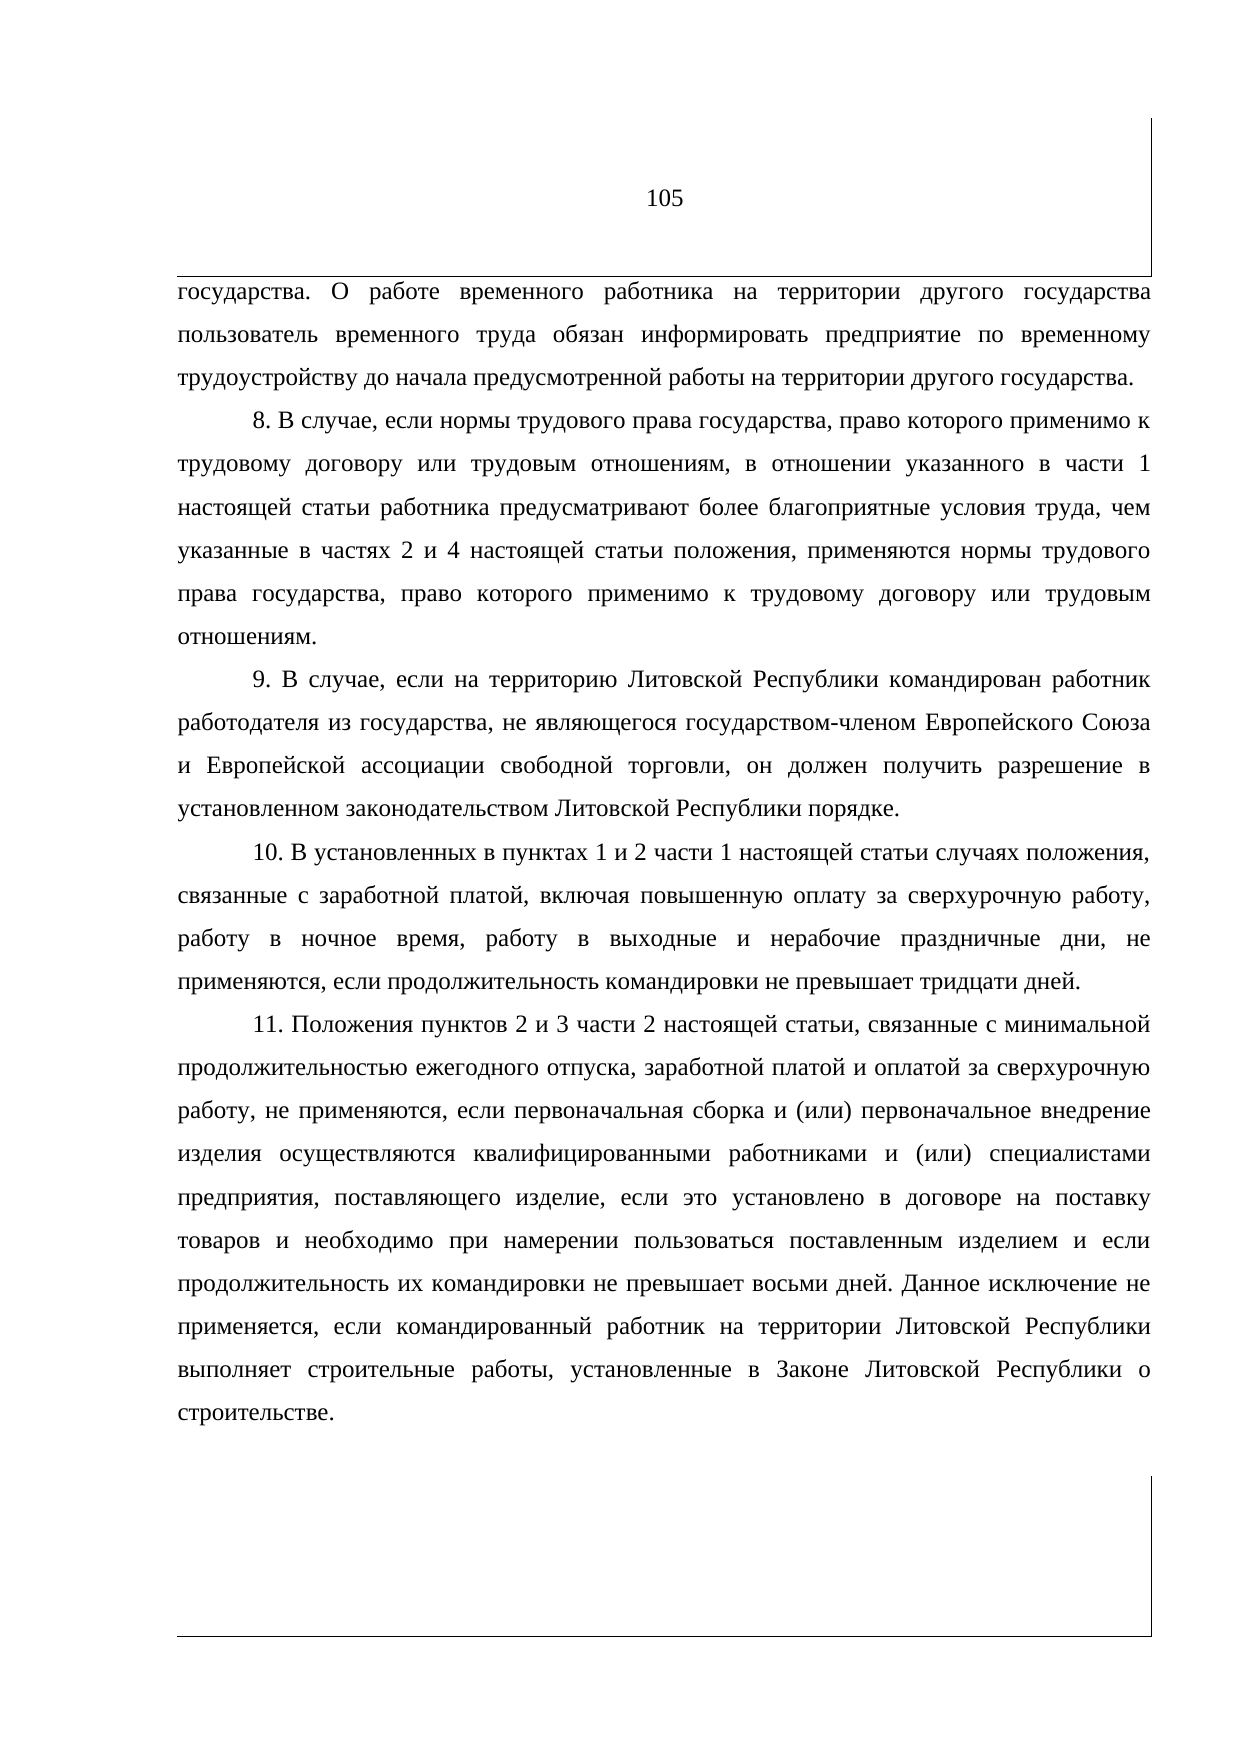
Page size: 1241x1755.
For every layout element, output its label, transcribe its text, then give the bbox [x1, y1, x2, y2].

text государства. О работе временного работника на территории другого государства пользователь временного труда обязан информировать предприятие по временному трудоустройству до начала предусмотренной работы на территории другого государства. [177, 276, 1152, 391]
text 11. Положения пунктов 2 и 3 части 2 настоящей статьи, связанные с минимальной продолжительностью ежегодного отпуска, заработной платой и оплатой за сверхурочную работу, не применяются, если первоначальная сборка и (или) первоначальное внедрение изделия осуществляются квалифицированными работниками и (или) специалистами предприятия, поставляющего изделие, если это установлено в договоре на поставку товаров и необходимо при намерении пользоваться поставленным изделием и если продолжительность их командировки не превышает восьми дней. Данное исключение не применяется, если командированный работник на территории Литовской Республики выполняет строительные работы, установленные в Законе Литовской Республики о строительстве. [177, 1009, 1152, 1426]
text 8. В случае, если нормы трудового права государства, право которого применимо к трудовому договору или трудовым отношениям, в отношении указанного в части 1 настоящей статьи работника предусматривают более благоприятные условия труда, чем указанные в частях 2 и 4 настоящей статьи положения, применяются нормы трудового права государства, право которого применимо к трудовому договору или трудовым отношениям. [177, 405, 1152, 650]
text 10. В установленных в пунктах 1 и 2 части 1 настоящей статьи случаях положения, связанные с заработной платой, включая повышенную оплату за сверхурочную работу, работу в ночное время, работу в выходные и нерабочие праздничные дни, не применяются, если продолжительность командировки не превышает тридцати дней. [177, 837, 1152, 995]
text 9. В случае, если на территорию Литовской Республики командирован работник работодателя из государства, не являющегося государством-членом Европейского Союза и Европейской ассоциации свободной торговли, он должен получить разрешение в установленном законодательством Литовской Республики порядке. [177, 664, 1152, 822]
